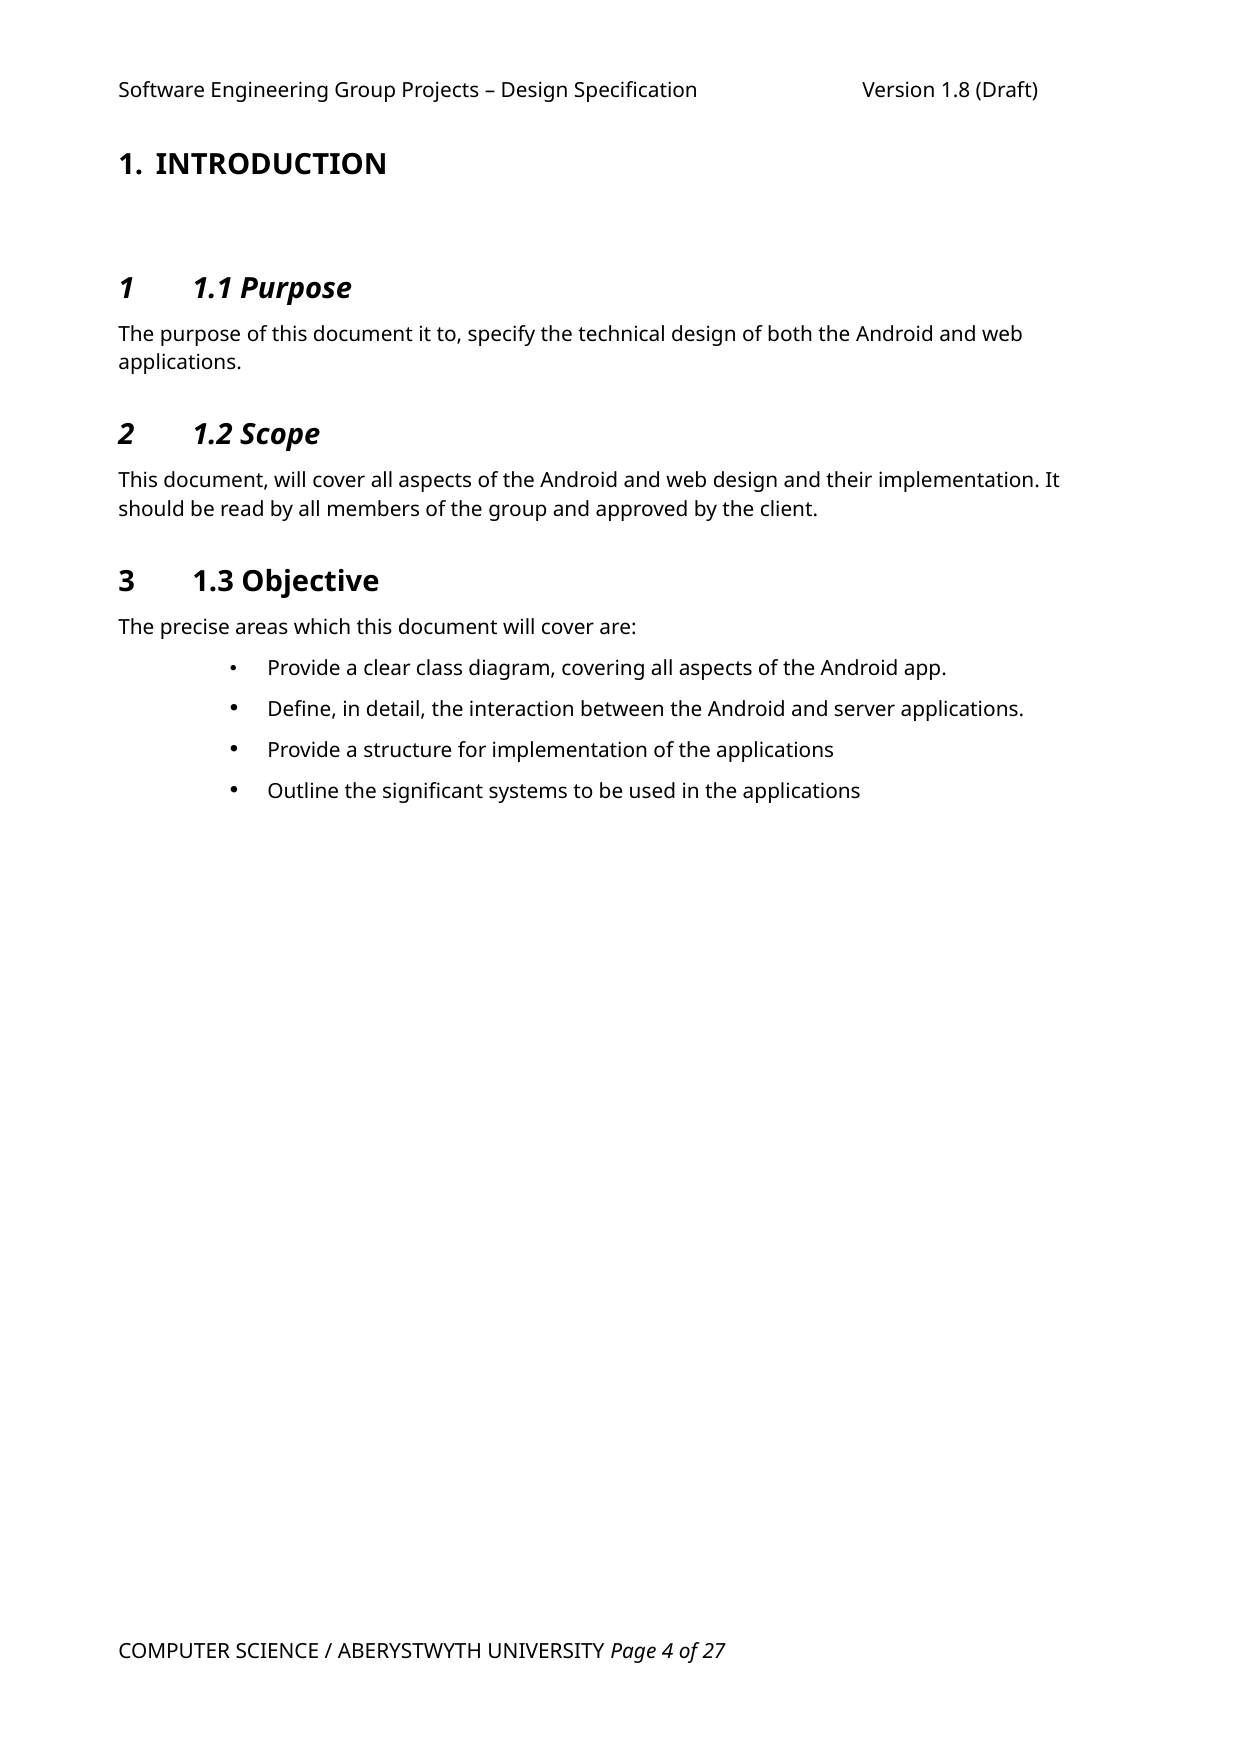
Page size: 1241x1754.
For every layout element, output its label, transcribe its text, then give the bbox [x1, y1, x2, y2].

text This document, will cover all aspects of the Android and web design and their implementation. It should be read by all members of the group and approved by the client. [118, 466, 1122, 522]
subtitle 1.1 Purpose [118, 267, 1122, 307]
subtitle INTRODUCTION [118, 143, 1122, 183]
list Provide a structure for implementation of the applications [229, 735, 1122, 763]
list Define, in detail, the interaction between the Android and server applications. [229, 694, 1122, 722]
text The precise areas which this document will cover are: [118, 612, 1122, 641]
subtitle 1.3 Objective [118, 560, 1122, 600]
subtitle 1.2 Scope [118, 413, 1122, 453]
text The purpose of this document it to, specify the technical design of both the Android and web applications. [118, 319, 1122, 376]
list Provide a clear class diagram, covering all aspects of the Android app. [229, 653, 1122, 682]
list Outline the significant systems to be used in the applications [229, 776, 1122, 833]
